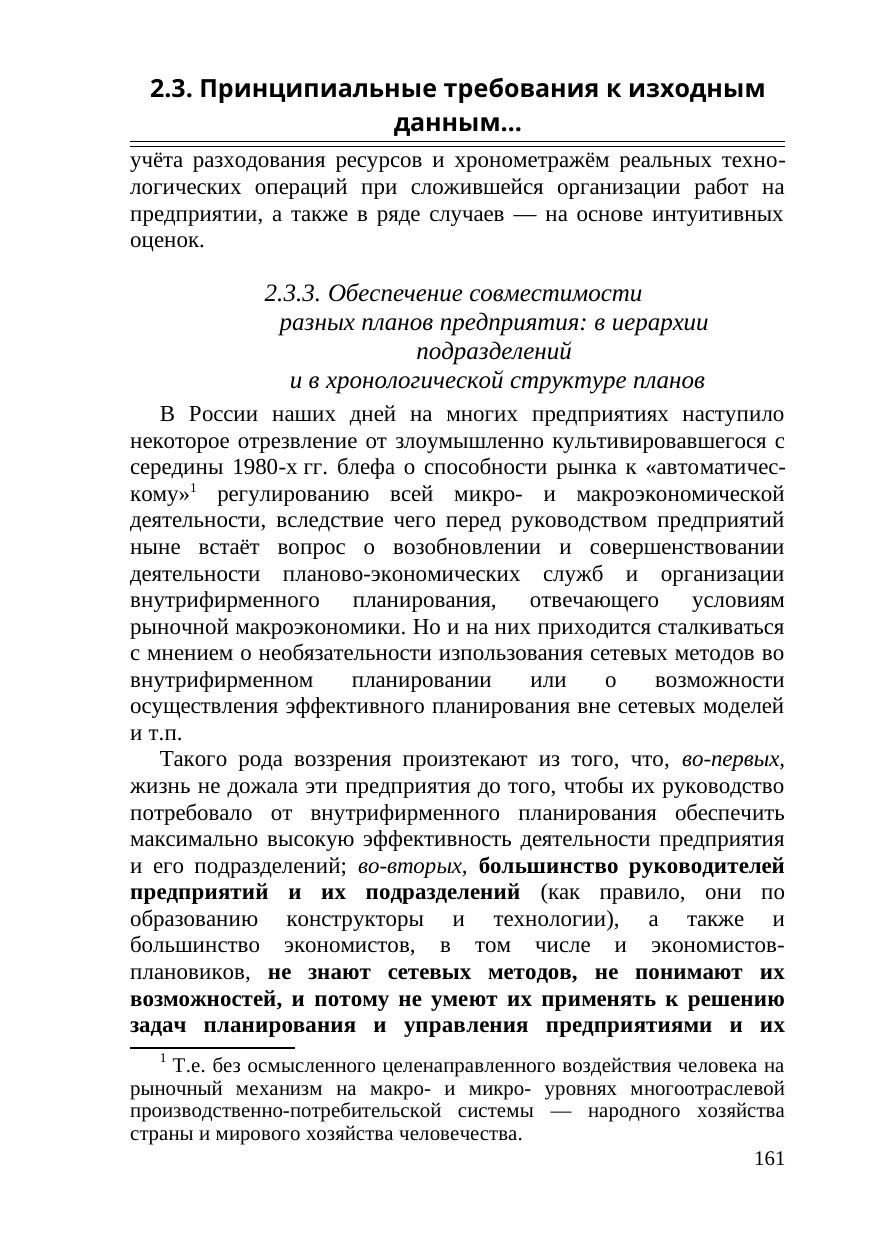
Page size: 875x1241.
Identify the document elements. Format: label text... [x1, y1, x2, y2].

subtitle 2.3.3. Обеспечение совместимости разных планов предприятия: в иерархии подразделений и в хронологической структуре планов [130, 277, 785, 394]
text В России наших дней на многих предприятиях наступило некоторое отрезвление от злоумышленно культивировавшегося с середины 1980‑х гг. блефа о способности рынка к «авто­­мати­чес­кому» регулированию всей микро- и макроэкономической деятельности, вслед­­ствие чего перед руководством предприятий ныне встаёт вопрос о возобновлении и совершенствовании деятельности планово-экономических служб и организации внутрифирменного планирования, отвечающего условиям рыночной макроэкономики. Но и на них приходится сталкиваться с мнением о необязательности изпользования сетевых методов во внутрифирменном планировании или о возможности осуществления эффективного планирования вне сетевых моделей и т.п. [130, 400, 785, 745]
text Т.е. без осмысленного целенаправленного воздействия человека на рыночный механизм на макро- и микро- уровнях многоотраслевой производственно-потребительской системы — народного хозяйства страны и мирового хозяйства человечества. [130, 1054, 785, 1145]
text учёта разходования ресурсов и хронометражём реальных техно­логических операций при сложившейся организации работ на предприятии, а также в ряде случаев — на основе интуитивных оценок. [130, 147, 785, 252]
text Такого рода воззрения произтекают из того, что, во-первых, жизнь не дожала эти предприятия до того, чтобы их руководство потребовало от внутрифирменного планирования обеспечить максимально высокую эффективность деятельности предприятия и его подразделений; во-вторых, большинство руководителей предприятий и их подразделений (как правило, они по образованию конструкторы и технологии), а также и большинство экономистов, в том числе и экономистов-плановиков, не знают сетевых методов, не понимают их возможностей, и потому не уме­ют их применять к решению задач планирования и управ­ле­ния предприятиями и их [130, 745, 785, 1037]
